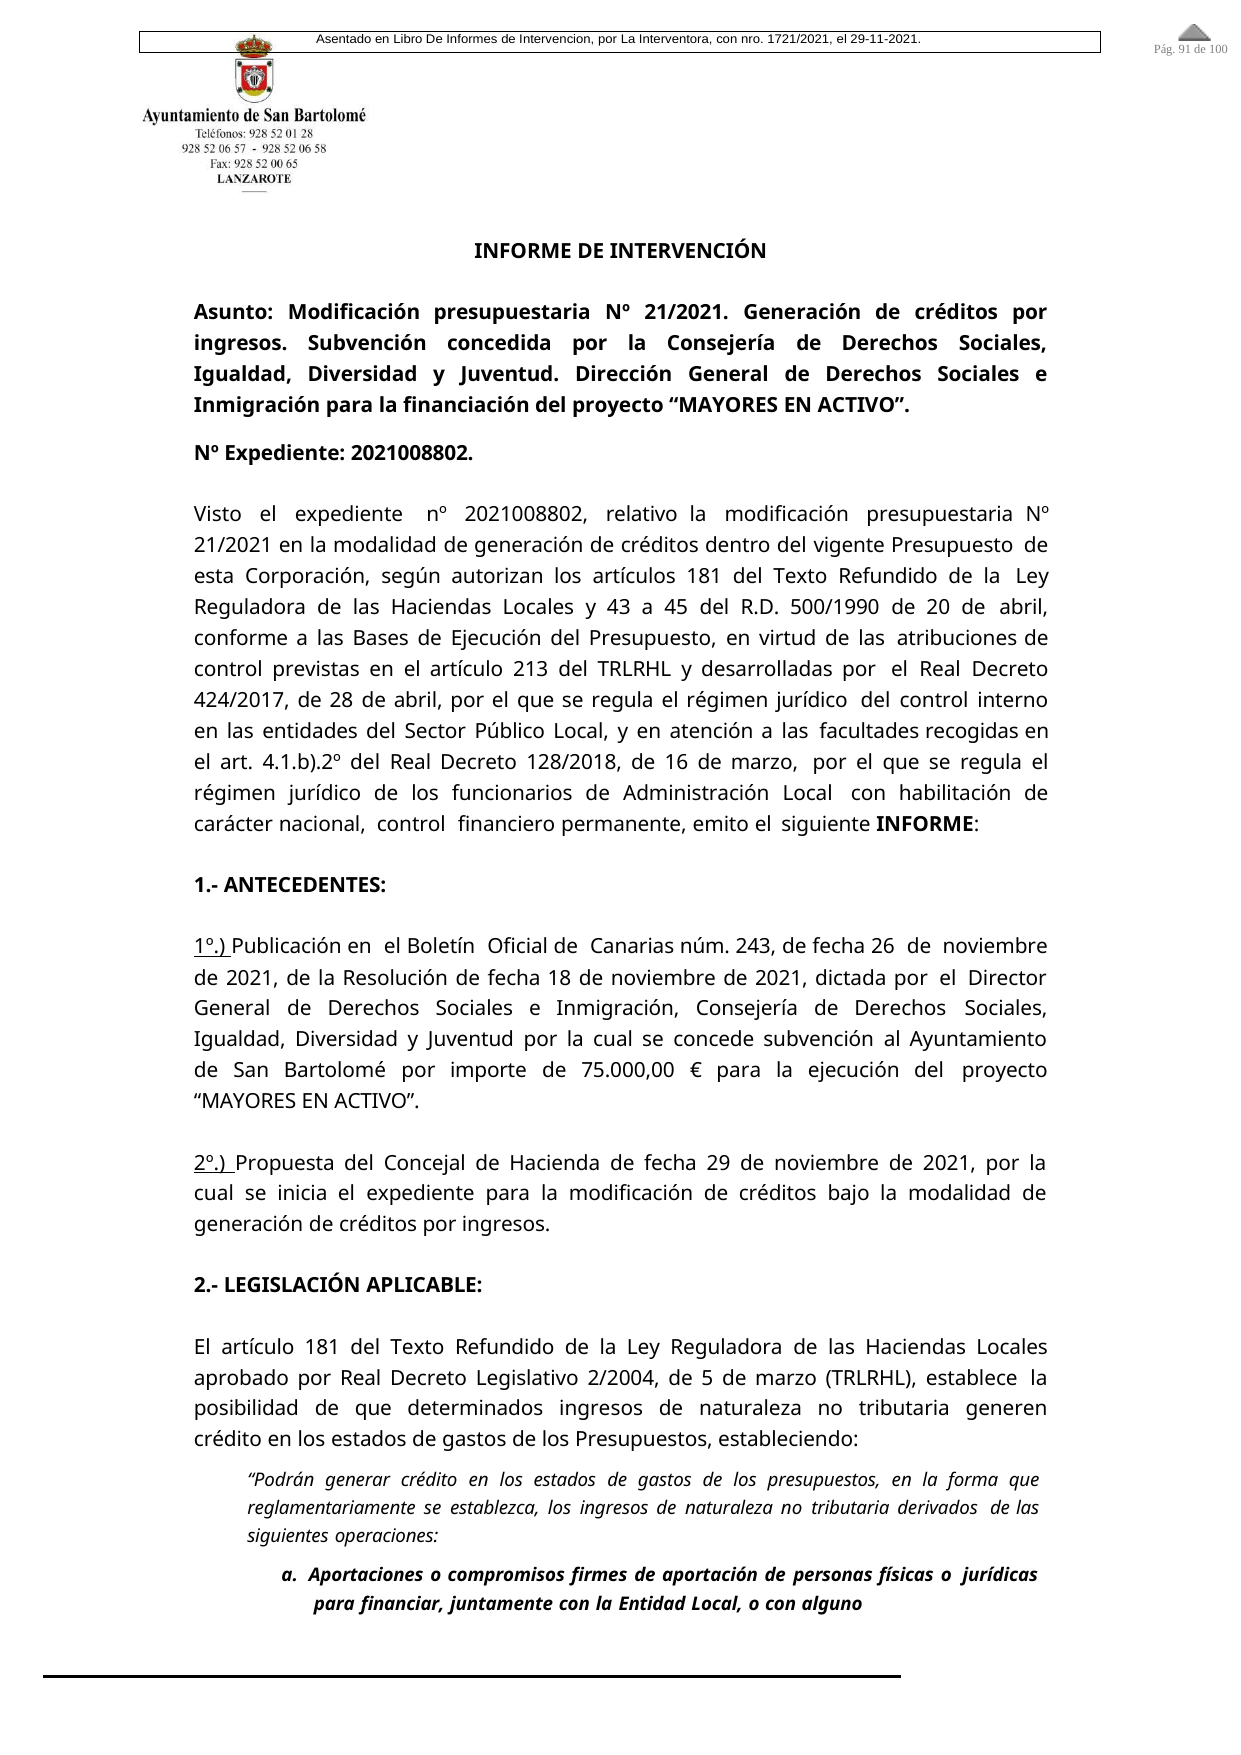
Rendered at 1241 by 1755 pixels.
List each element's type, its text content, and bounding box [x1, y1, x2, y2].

text 2º.) Propuesta del Concejal de Hacienda de fecha 29 de noviembre de 2021, por la cual se inicia el expediente para la modificación de créditos bajo la modalidad de generación de créditos por ingresos. [194, 1148, 1047, 1238]
text a. Aportaciones o compromisos firmes de aportación de personas físicas o jurídicas para financiar, juntamente con la Entidad Local, o con alguno [281, 1562, 1059, 1615]
text Pág. 91 de 100 [369, 42, 1227, 56]
text Visto el expediente nº 2021008802, relativo la modificación presupuestaria Nº 21/2021 en la modalidad de generación de créditos dentro del vigente Presupuesto de esta Corporación, según autorizan los artículos 181 del Texto Refundido de la Ley Reguladora de las Haciendas Locales y 43 a 45 del R.D. 500/1990 de 20 de abril, conforme a las Bases de Ejecución del Presupuesto, en virtud de las atribuciones de control previstas en el artículo 213 del TRLRHL y desarrolladas por el Real Decreto 424/2017, de 28 de abril, por el que se regula el régimen jurídico del control interno en las entidades del Sector Público Local, y en atención a las facultades recogidas en el art. 4.1.b).2º del Real Decreto 128/2018, de 16 de marzo, por el que se regula el régimen jurídico de los funcionarios de Administración Local con habilitación de carácter nacional, control financiero permanente, emito el siguiente INFORME: [194, 499, 1049, 837]
text “Podrán generar crédito en los estados de gastos de los presupuestos, en la forma que reglamentariamente se establezca, los ingresos de naturaleza no tributaria derivados de las siguientes operaciones: [247, 1467, 1039, 1548]
text Asunto: Modificación presupuestaria Nº 21/2021. Generación de créditos por ingresos. Subvención concedida por la Consejería de Derechos Sociales, Igualdad, Diversidad y Juventud. Dirección General de Derechos Sociales e Inmigración para la financiación del proyecto “MAYORES EN ACTIVO”. [194, 297, 1047, 419]
picture [140, 53, 369, 194]
text [42, 42, 140, 56]
text 2.- LEGISLACIÓN APLICABLE: [194, 1271, 1238, 1299]
picture [140, 33, 369, 52]
text 1º.) Publicación en el Boletín Oficial de Canarias núm. 243, de fecha 26 de noviembre de 2021, de la Resolución de fecha 18 de noviembre de 2021, dictada por el Director General de Derechos Sociales e Inmigración, Consejería de Derechos Sociales, Igualdad, Diversidad y Juventud por la cual se concede subvención al Ayuntamiento de San Bartolomé por importe de 75.000,00 € para la ejecución del proyecto “MAYORES EN ACTIVO”. [194, 932, 1048, 1115]
picture [1177, 24, 1211, 41]
text El artículo 181 del Texto Refundido de la Ley Reguladora de las Haciendas Locales aprobado por Real Decreto Legislativo 2/2004, de 5 de marzo (TRLRHL), establece la posibilidad de que determinados ingresos de naturaleza no tributaria generen crédito en los estados de gastos de los Presupuestos, estableciendo: [194, 1332, 1048, 1453]
text 1.- ANTECEDENTES: [194, 870, 1238, 899]
text Nº Expediente: 2021008802. [194, 438, 1238, 467]
text INFORME DE INTERVENCIÓN [460, 236, 781, 265]
